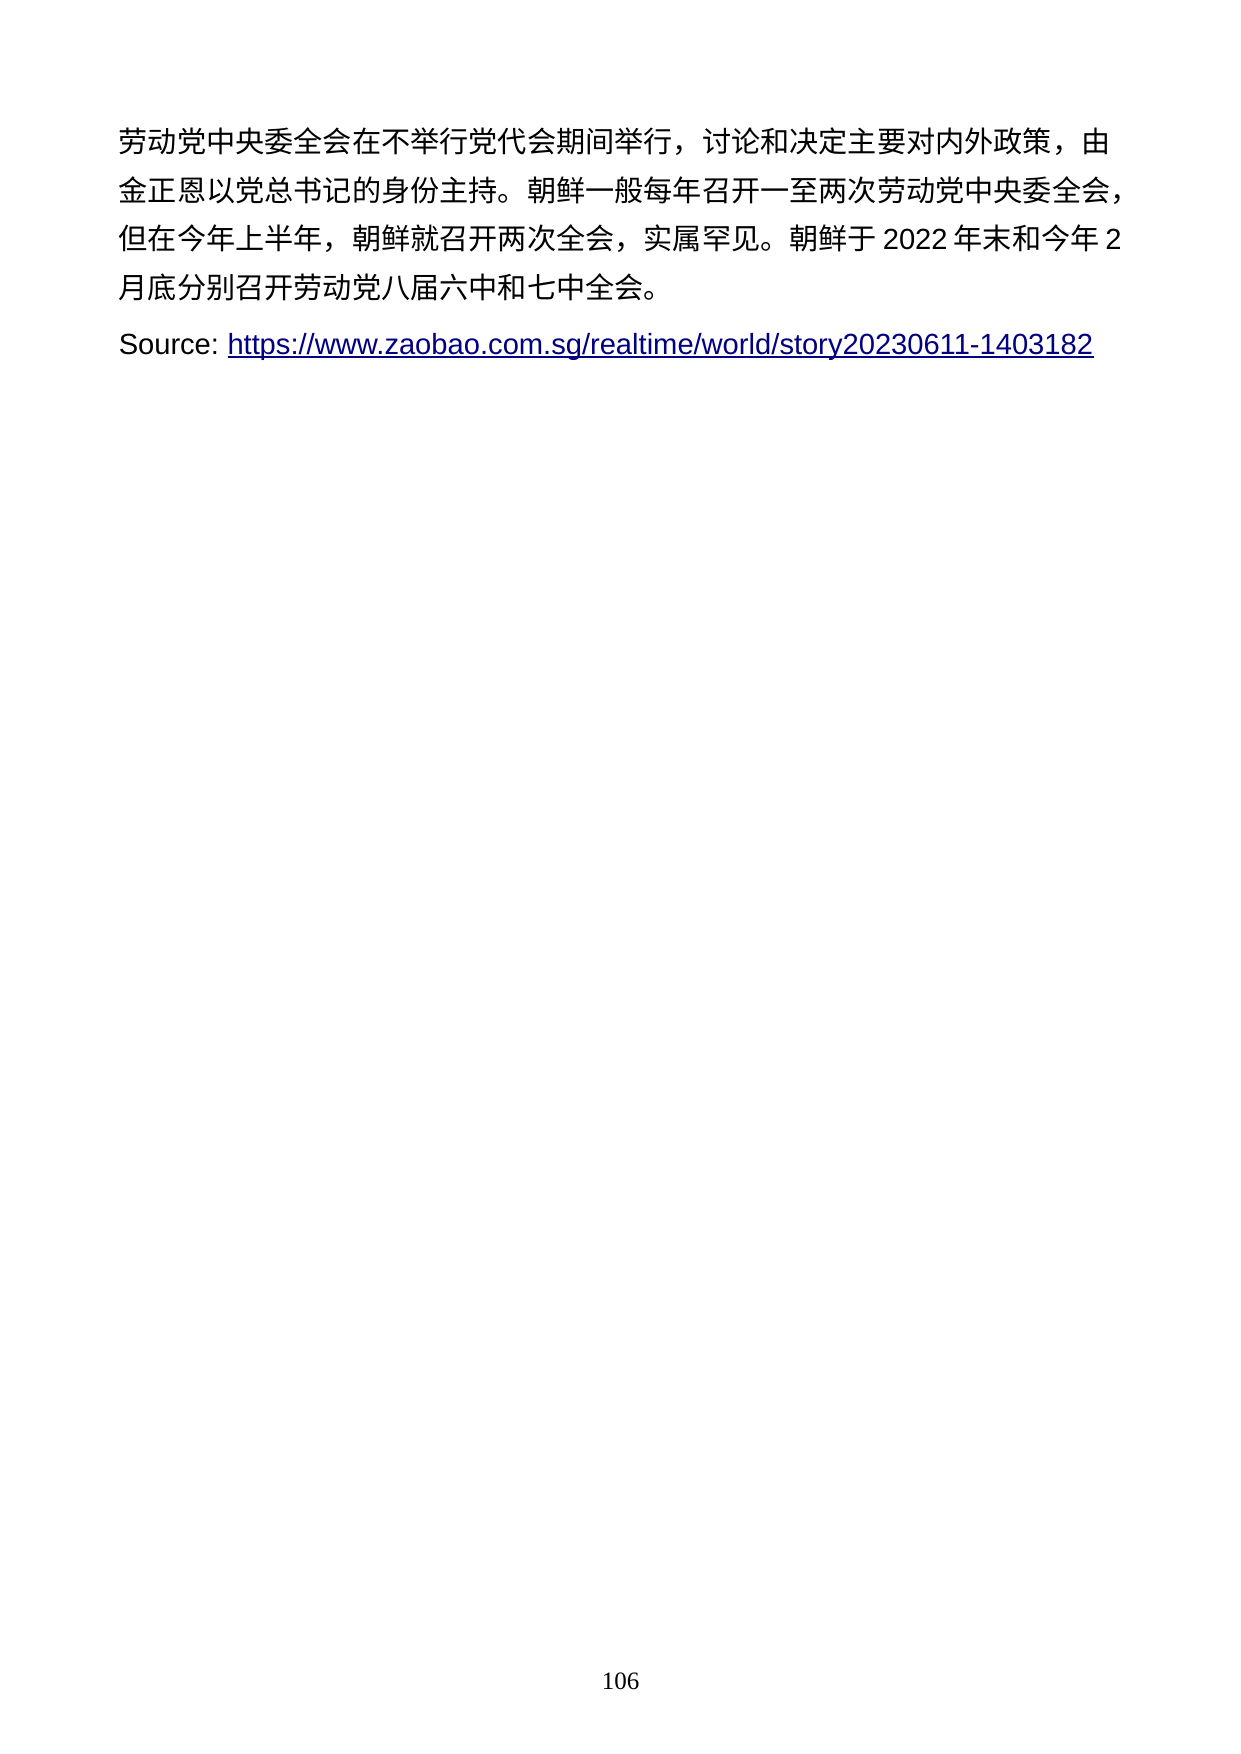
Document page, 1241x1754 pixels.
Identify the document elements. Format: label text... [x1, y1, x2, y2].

text 劳动党中央委全会在不举行党代会期间举行，讨论和决定主要对内外政策，由金正恩以党总书记的身份主持。朝鲜一般每年召开一至两次劳动党中央委全会，但在今年上半年，朝鲜就召开两次全会，实属罕见。朝鲜于2022年末和今年2月底分别召开劳动党八届六中和七中全会。 [118, 118, 1122, 306]
text Source: https://www.zaobao.com.sg/realtime/world/story20230611-1403182 [118, 327, 1122, 361]
